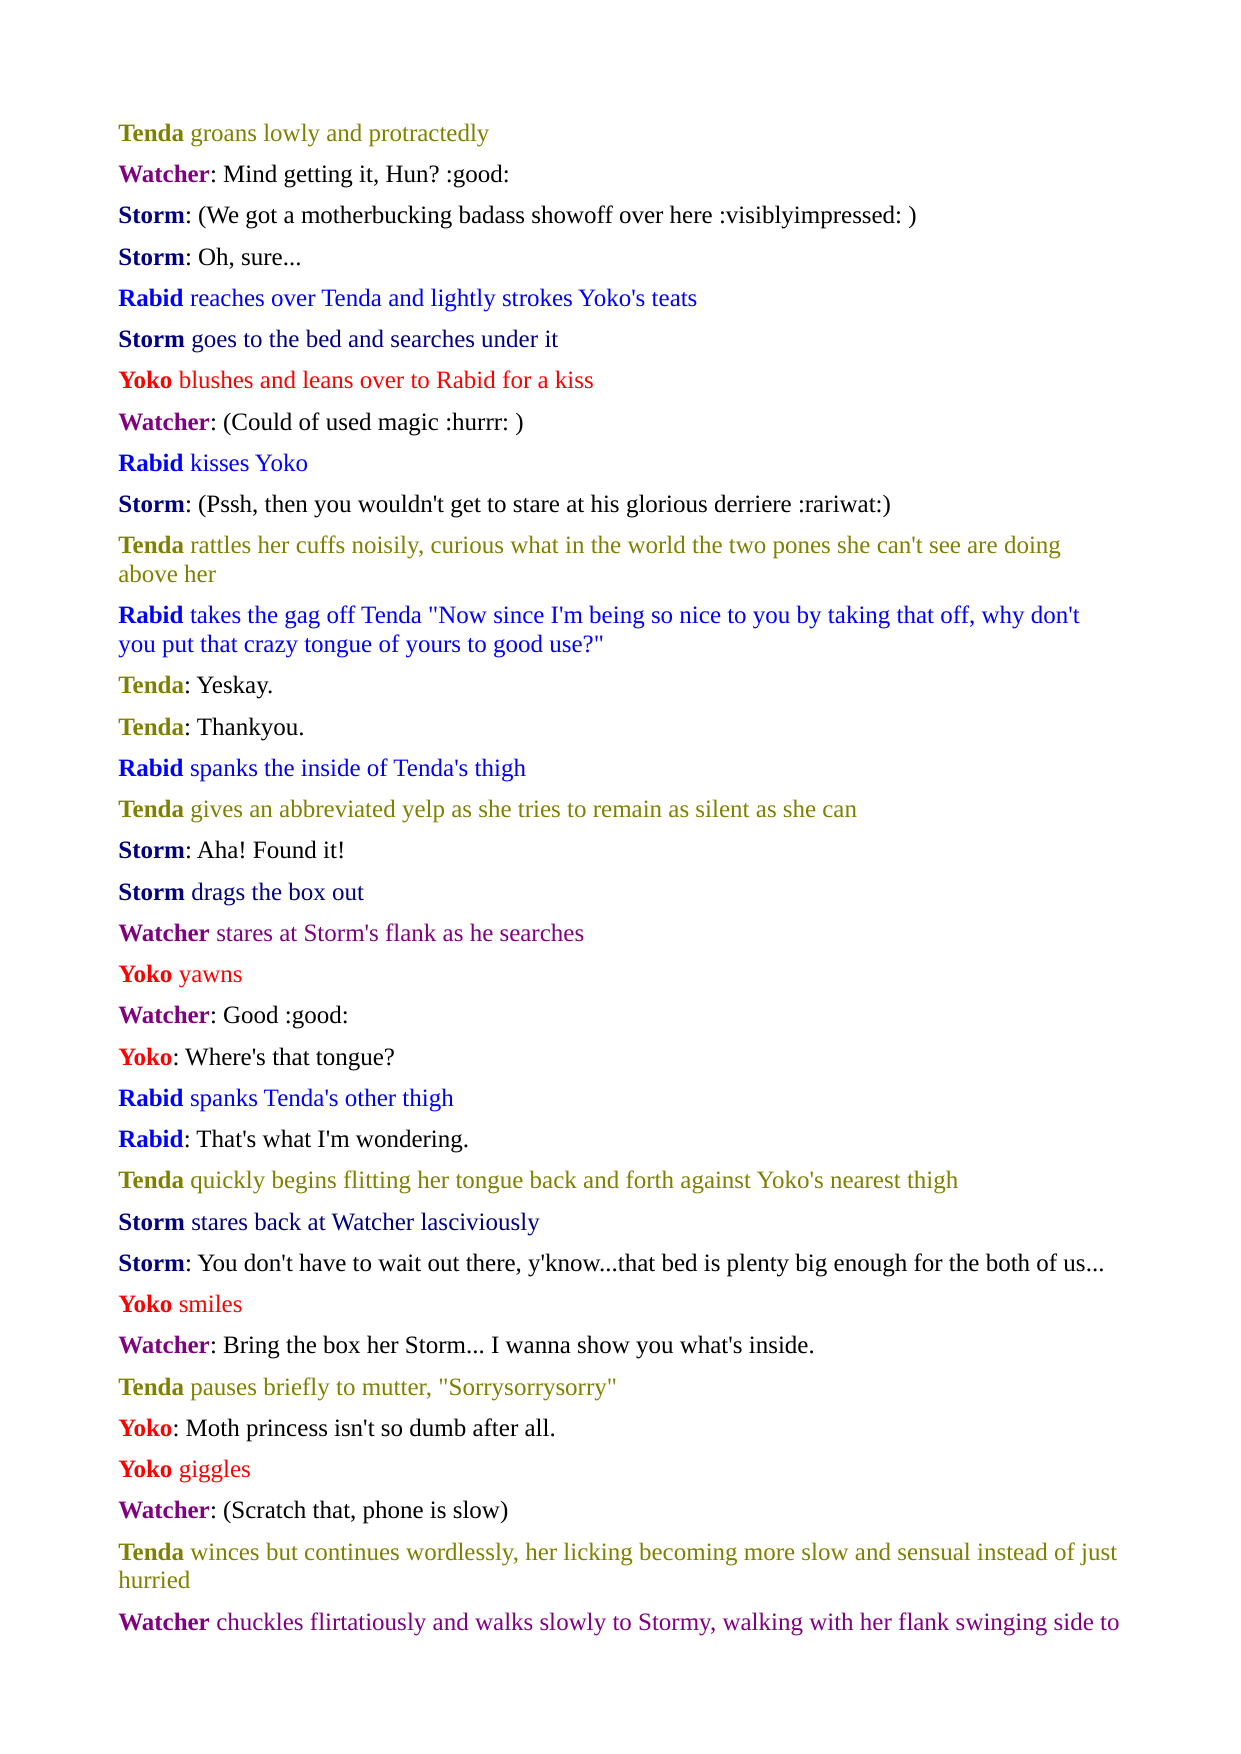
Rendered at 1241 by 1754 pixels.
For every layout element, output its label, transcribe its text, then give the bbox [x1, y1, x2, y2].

text Storm: You don't have to wait out there, y'know...that bed is plenty big enough for the both of us... [118, 1248, 1122, 1277]
text Storm: Oh, sure... [118, 242, 1122, 271]
text Rabid takes the gag off Tenda "Now since I'm being so nice to you by taking that off, why don't you put that crazy tongue of yours to good use?" [118, 601, 1122, 658]
text Watcher chuckles flirtatiously and walks slowly to Stormy, walking with her flank swinging side to [118, 1607, 1122, 1636]
text Tenda quickly begins flitting her tongue back and forth against Yoko's nearest thigh [118, 1166, 1122, 1194]
text Rabid spanks Tenda's other thigh [118, 1083, 1122, 1112]
text Storm goes to the bed and searches under it [118, 324, 1122, 353]
text Tenda pauses briefly to mutter, "Sorrysorrysorry" [118, 1372, 1122, 1401]
text Rabid kisses Yoko [118, 448, 1122, 477]
text Rabid: That's what I'm wondering. [118, 1124, 1122, 1153]
text Watcher stares at Storm's flank as he searches [118, 918, 1122, 947]
text Storm: (We got a motherbucking badass showoff over here :visiblyimpressed: ) [118, 201, 1122, 229]
text Tenda rattles her cuffs noisily, curious what in the world the two pones she can't see are doing above her [118, 531, 1122, 588]
text Tenda winces but continues wordlessly, her licking becoming more slow and sensual instead of just hurried [118, 1537, 1122, 1594]
text Tenda: Thankyou. [118, 712, 1122, 741]
text Storm: Aha! Found it! [118, 836, 1122, 864]
text Watcher: Good :good: [118, 1001, 1122, 1029]
text Storm: (Pssh, then you wouldn't get to stare at his glorious derriere :rariwat:) [118, 489, 1122, 518]
text Watcher: Bring the box her Storm... I wanna show you what's inside. [118, 1331, 1122, 1359]
text Tenda: Yeskay. [118, 671, 1122, 699]
text Tenda gives an abbreviated yelp as she tries to remain as silent as she can [118, 794, 1122, 823]
text Yoko smiles [118, 1289, 1122, 1318]
text Watcher: Mind getting it, Hun? :good: [118, 159, 1122, 188]
text Yoko: Where's that tongue? [118, 1042, 1122, 1071]
text Yoko: Moth princess isn't so dumb after all. [118, 1413, 1122, 1442]
text Storm stares back at Watcher lasciviously [118, 1207, 1122, 1236]
text Yoko giggles [118, 1454, 1122, 1483]
text Rabid spanks the inside of Tenda's thigh [118, 753, 1122, 782]
text Yoko blushes and leans over to Rabid for a kiss [118, 366, 1122, 394]
text Tenda groans lowly and protractedly [118, 118, 1122, 147]
text Storm drags the box out [118, 877, 1122, 906]
text Rabid reaches over Tenda and lightly strokes Yoko's teats [118, 283, 1122, 312]
text Watcher: (Scratch that, phone is slow) [118, 1496, 1122, 1524]
text Watcher: (Could of used magic :hurrr: ) [118, 407, 1122, 436]
text Yoko yawns [118, 959, 1122, 988]
